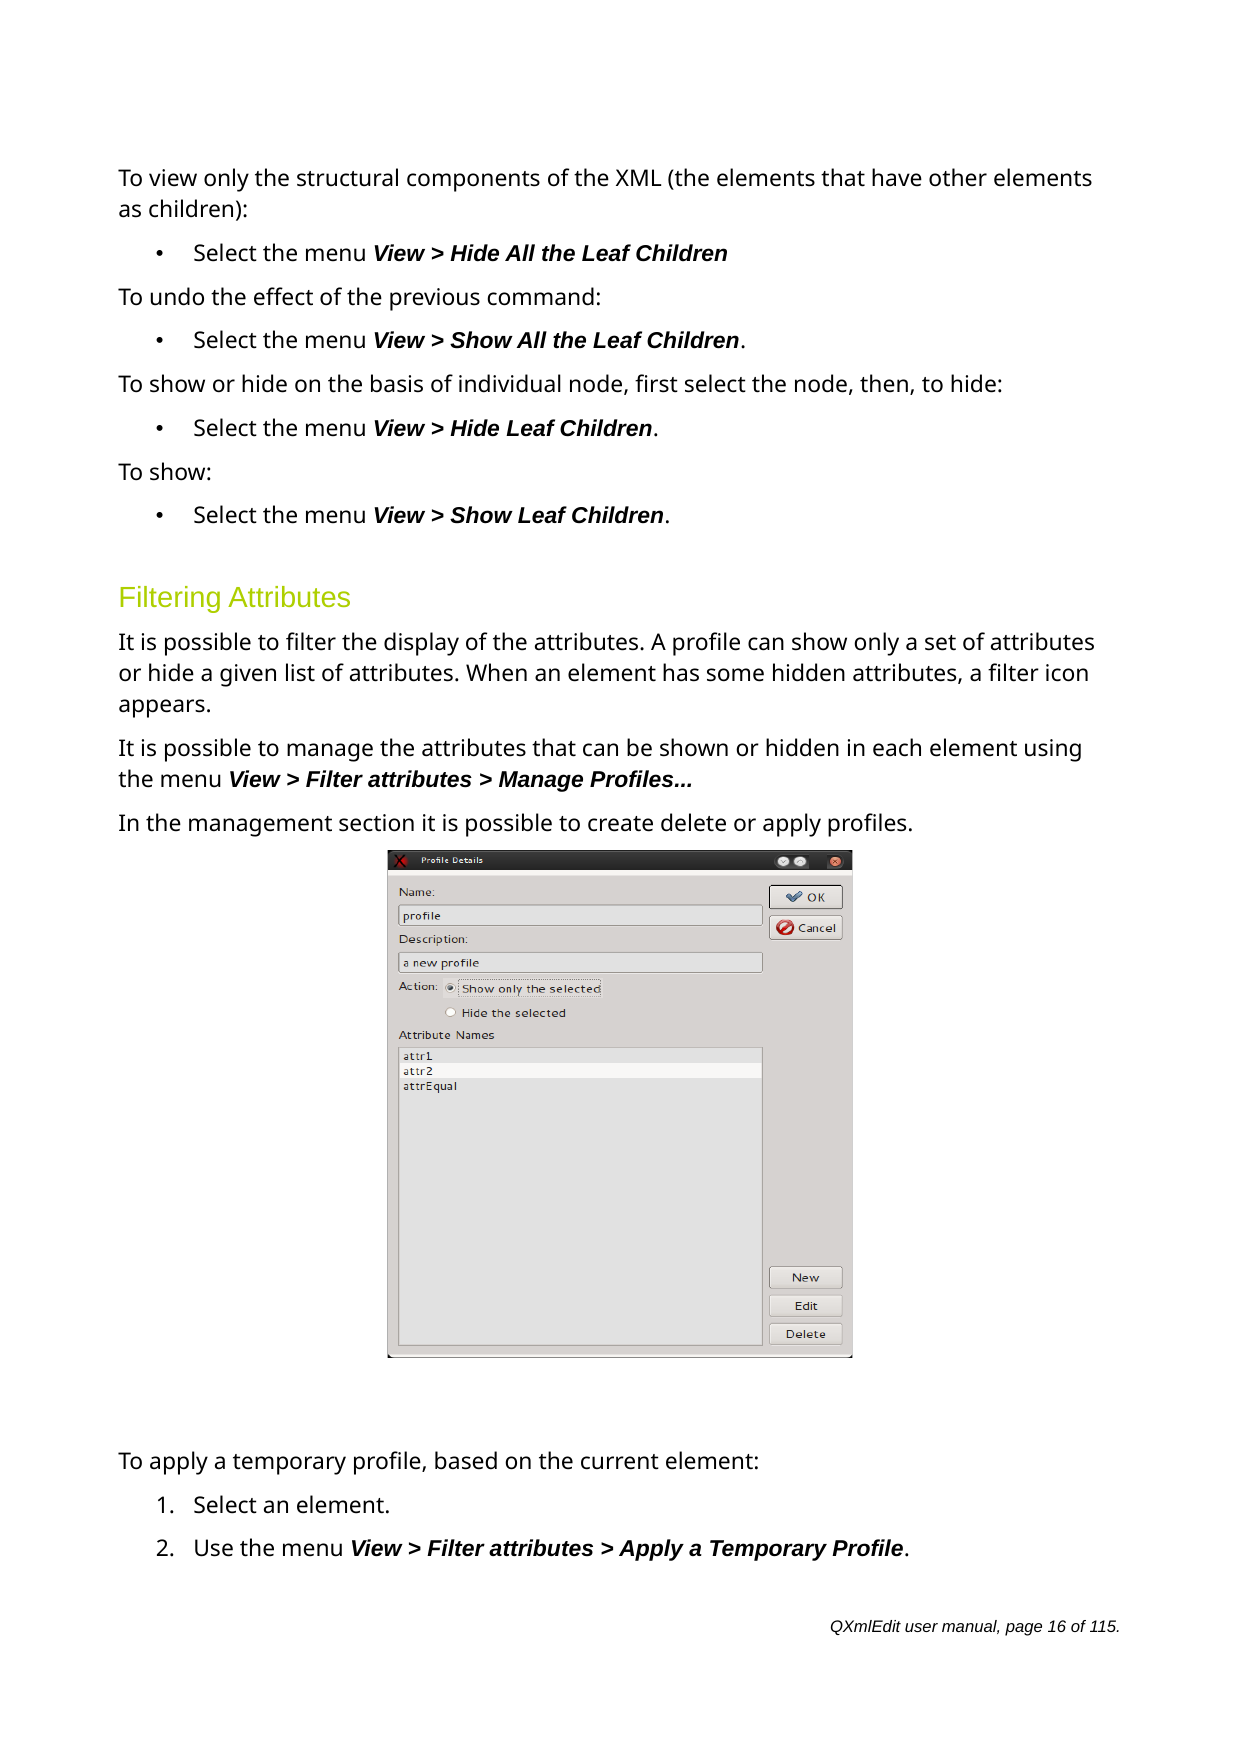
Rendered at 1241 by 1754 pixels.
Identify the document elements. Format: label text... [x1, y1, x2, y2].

list Select the menu View > Hide Leaf Children. [156, 412, 1122, 443]
list Select the menu View > Show All the Leaf Children. [156, 324, 1122, 356]
list Select an element. [156, 1488, 1122, 1520]
picture [387, 850, 853, 1358]
text To show: [118, 456, 1122, 487]
list Use the menu View > Filter attributes > Apply a Temporary Profile. [156, 1532, 1122, 1563]
list Select the menu View > Hide All the Leaf Children [156, 237, 1122, 268]
list Select the menu View > Show Leaf Children. [156, 499, 1122, 531]
text To view only the structural components of the XML (the elements that have other elements as children): [118, 162, 1122, 224]
text It is possible to manage the attributes that can be shown or hidden in each element using the menu View > Filter attributes > Manage Profiles... [118, 732, 1122, 794]
text To show or hide on the basis of individual node, first select the node, then, to hide: [118, 368, 1122, 399]
text To apply a temporary profile, based on the current element: [118, 1445, 1122, 1476]
subtitle Filtering Attributes [118, 580, 1122, 613]
text In the management section it is possible to create delete or apply profiles. [118, 807, 1122, 838]
text It is possible to filter the display of the attributes. A profile can show only a set of attributes or hide a given list of attributes. When an element has some hidden attributes, a filter icon appears. [118, 626, 1122, 719]
text To undo the effect of the previous command: [118, 281, 1122, 312]
